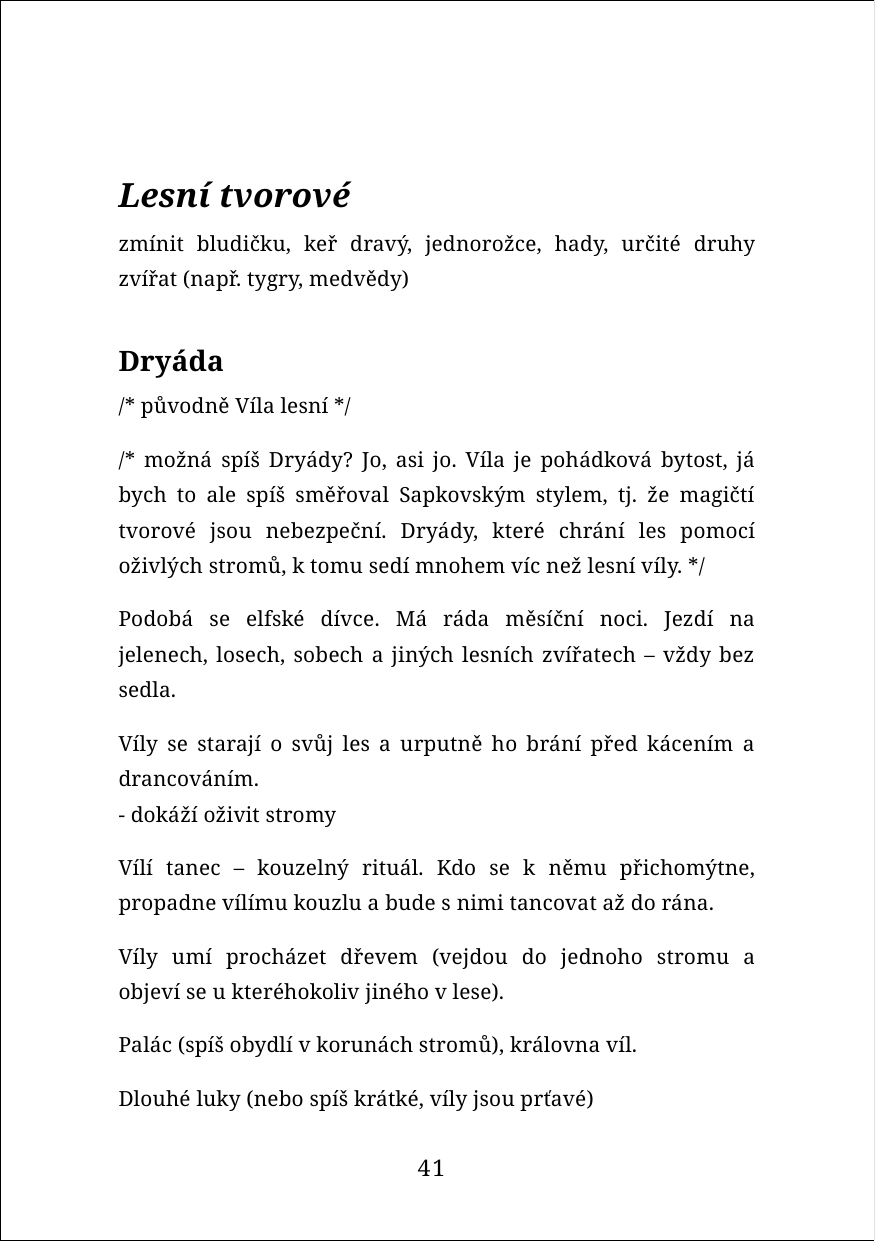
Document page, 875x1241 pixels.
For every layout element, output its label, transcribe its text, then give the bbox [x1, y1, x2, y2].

text Vílí tanec – kouzelný rituál. Kdo se k němu přichomýtne, propadne vílímu kouzlu a bude s nimi tancovat až do rána. [118, 853, 756, 917]
text zmínit bludičku, keř dravý, jednorožce, hady, určité druhy zvířat (např. tygry, medvědy) [118, 229, 756, 293]
text /* původně Víla lesní */ [118, 391, 756, 420]
text Palác (spíš obydlí v korunách stromů), královna víl. [118, 1031, 756, 1059]
subtitle Dryáda [118, 341, 756, 380]
subtitle Lesní tvorové [118, 172, 756, 217]
text /* možná spíš Dryády? Jo, asi jo. Víla je pohádková bytost, já bych to ale spíš směřoval Sapkovským stylem, tj. že magičtí tvorové jsou nebezpeční. Dryády, které chrání les pomocí oživlých stromů, k tomu sedí mnohem víc než lesní víly. */ [118, 445, 756, 580]
text Podobá se elfské dívce. Má ráda měsíční noci. Jezdí na jelenech, losech, sobech a jiných lesních zvířatech – vždy bez sedla. [118, 604, 756, 704]
text Víly umí procházet dřevem (vejdou do jednoho stromu a objeví se u kteréhokoliv jiného v lese). [118, 942, 756, 1006]
text Dlouhé luky (nebo spíš krátké, víly jsou prťavé) [118, 1084, 756, 1112]
text Víly se starají o svůj les a urputně ho brání před kácením a drancováním. - dokáží oživit stromy [118, 729, 756, 828]
